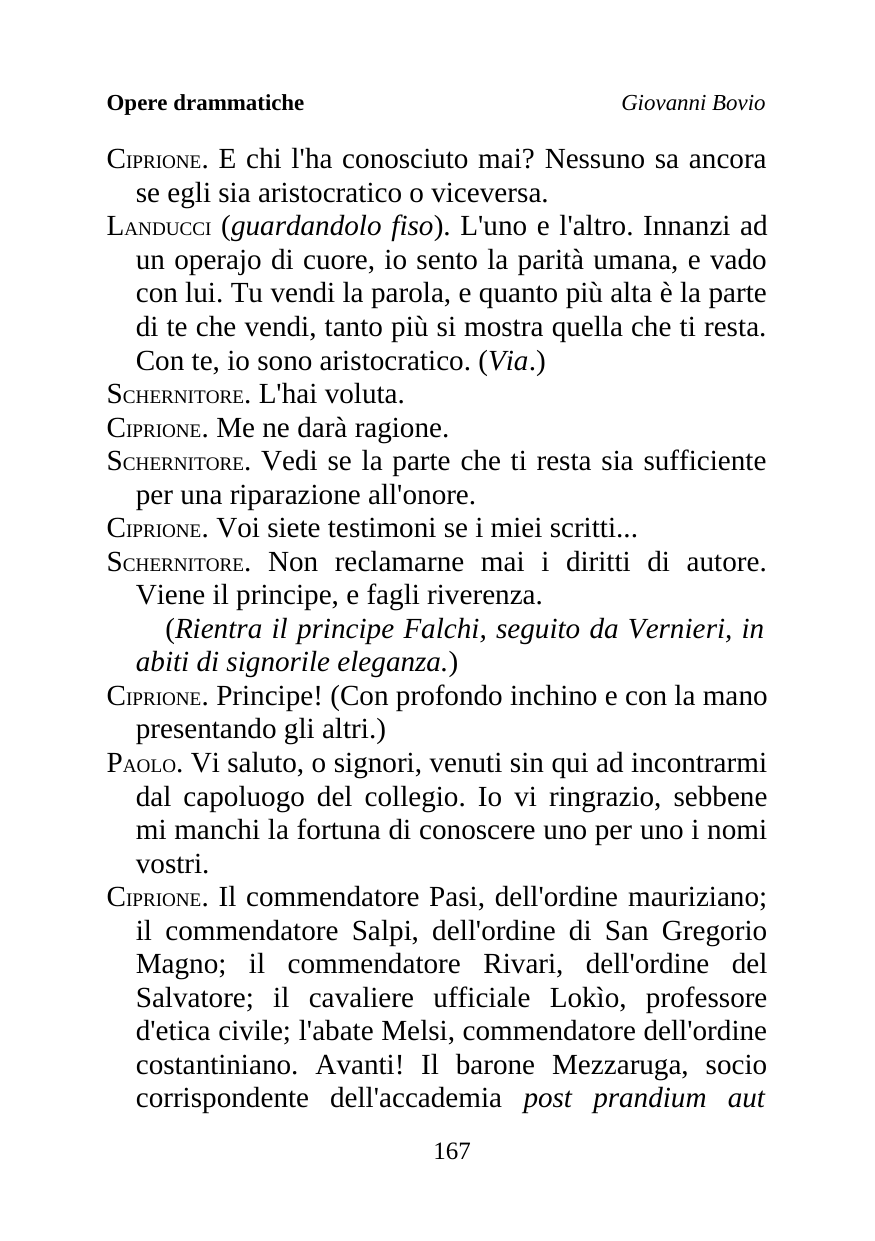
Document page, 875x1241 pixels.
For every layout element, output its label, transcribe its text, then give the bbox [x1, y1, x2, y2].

text Ciprione. Il commendatore Pasi, dell'ordine mauriziano; il commendatore Salpi, dell'ordine di San Gregorio Magno; il commendatore Rivari, dell'ordine del Salvatore; il cavaliere ufficiale Lokìo, professore d'etica civile; l'abate Melsi, commendatore dell'ordine costantiniano. Avanti! Il barone Mezzaruga, socio corrispondente dell'accademia post prandium aut [106, 879, 768, 1114]
text Ciprione. Principe! (Con profondo inchino e con la mano presentando gli altri.) [106, 678, 768, 745]
text Schernitore. L'hai voluta. [106, 376, 768, 410]
text Landucci (guardandolo fiso). L'uno e l'altro. Innanzi ad un operajo di cuore, io sento la parità umana, e vado con lui. Tu vendi la parola, e quanto più alta è la parte di te che vendi, tanto più si mostra quella che ti resta. Con te, io sono aristocratico. (Via.) [106, 208, 768, 376]
text Ciprione. Me ne darà ragione. [106, 410, 768, 443]
text Ciprione. Voi siete testimoni se i miei scritti... [106, 510, 768, 544]
text Ciprione. E chi l'ha conosciuto mai? Nessuno sa ancora se egli sia aristocratico o viceversa. [106, 141, 768, 208]
text Schernitore. Vedi se la parte che ti resta sia sufficiente per una riparazione all'onore. [106, 443, 768, 510]
text (Rientra il principe Falchi, seguito da Vernieri, in abiti di signorile eleganza.) [136, 611, 768, 678]
text Paolo. Vi saluto, o signori, venuti sin qui ad incontrarmi dal capoluogo del collegio. Io vi ringrazio, sebbene mi manchi la fortuna di conoscere uno per uno i nomi vostri. [106, 745, 768, 879]
text Schernitore. Non reclamarne mai i diritti di autore. Viene il principe, e fagli riverenza. [106, 544, 768, 611]
